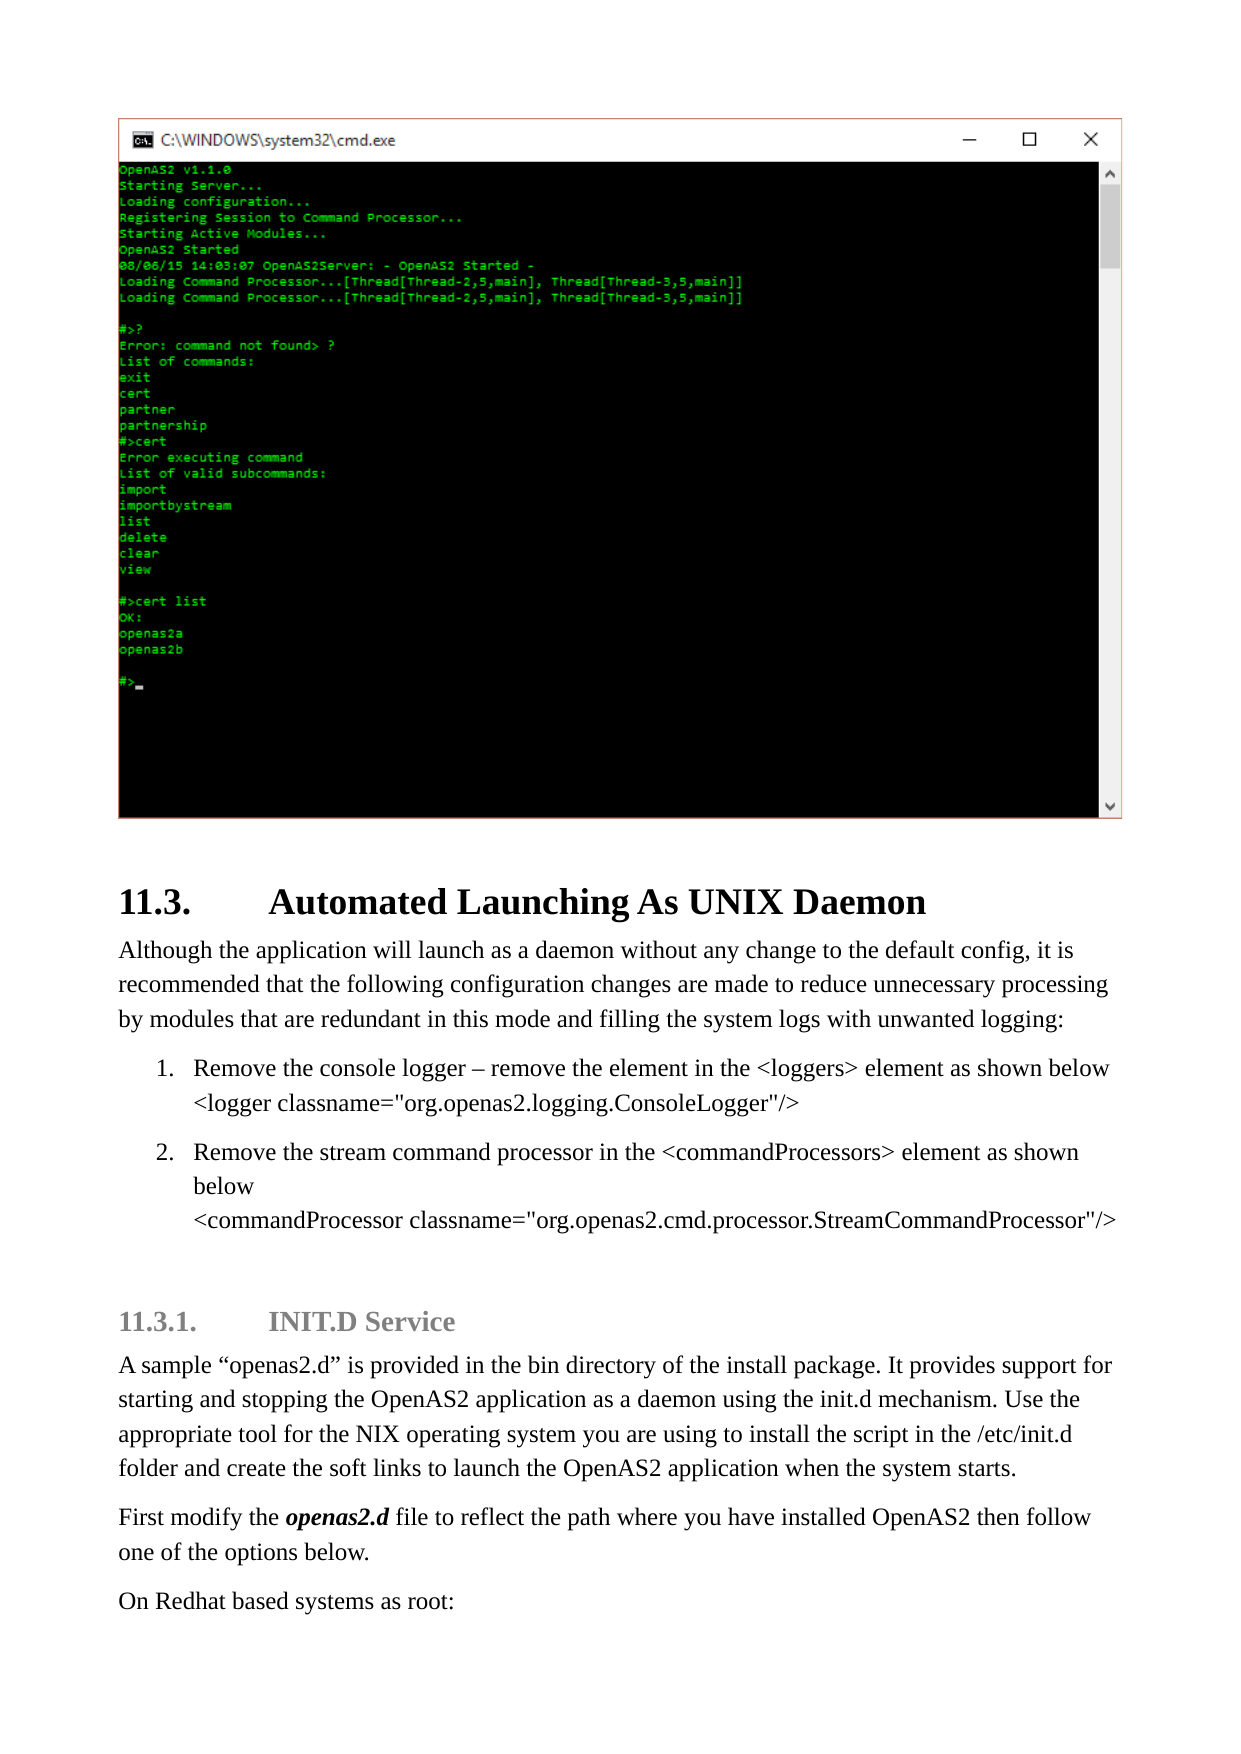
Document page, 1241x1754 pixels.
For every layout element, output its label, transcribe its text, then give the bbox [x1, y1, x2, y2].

subtitle Automated Launching As UNIX Daemon [118, 879, 1122, 923]
text First modify the openas2.d file to reflect the path where you have installed OpenAS2 then follow one of the options below. [118, 1502, 1122, 1566]
list Remove the stream command processor in the <commandProcessors> element as shown below <commandProcessor classname="org.openas2.cmd.processor.StreamCommandProcessor"/> [156, 1137, 1122, 1234]
text Although the application will launch as a daemon without any change to the default config, it is recommended that the following configuration changes are made to reduce unnecessary processing by modules that are redundant in this mode and filling the system logs with unwanted logging: [118, 935, 1122, 1033]
text A sample “openas2.d” is provided in the bin directory of the install package. It provides support for starting and stopping the OpenAS2 application as a daemon using the init.d mechanism. Use the appropriate tool for the NIX operating system you are using to install the script in the /etc/init.d folder and create the soft links to launch the OpenAS2 application when the system starts. [118, 1350, 1122, 1482]
subtitle INIT.D Service [118, 1304, 1122, 1337]
text On Redhat based systems as root: [118, 1586, 1122, 1614]
picture [118, 118, 1123, 819]
list Remove the console logger – remove the element in the <loggers> element as shown below <logger classname="org.openas2.logging.ConsoleLogger"/> [156, 1053, 1122, 1116]
